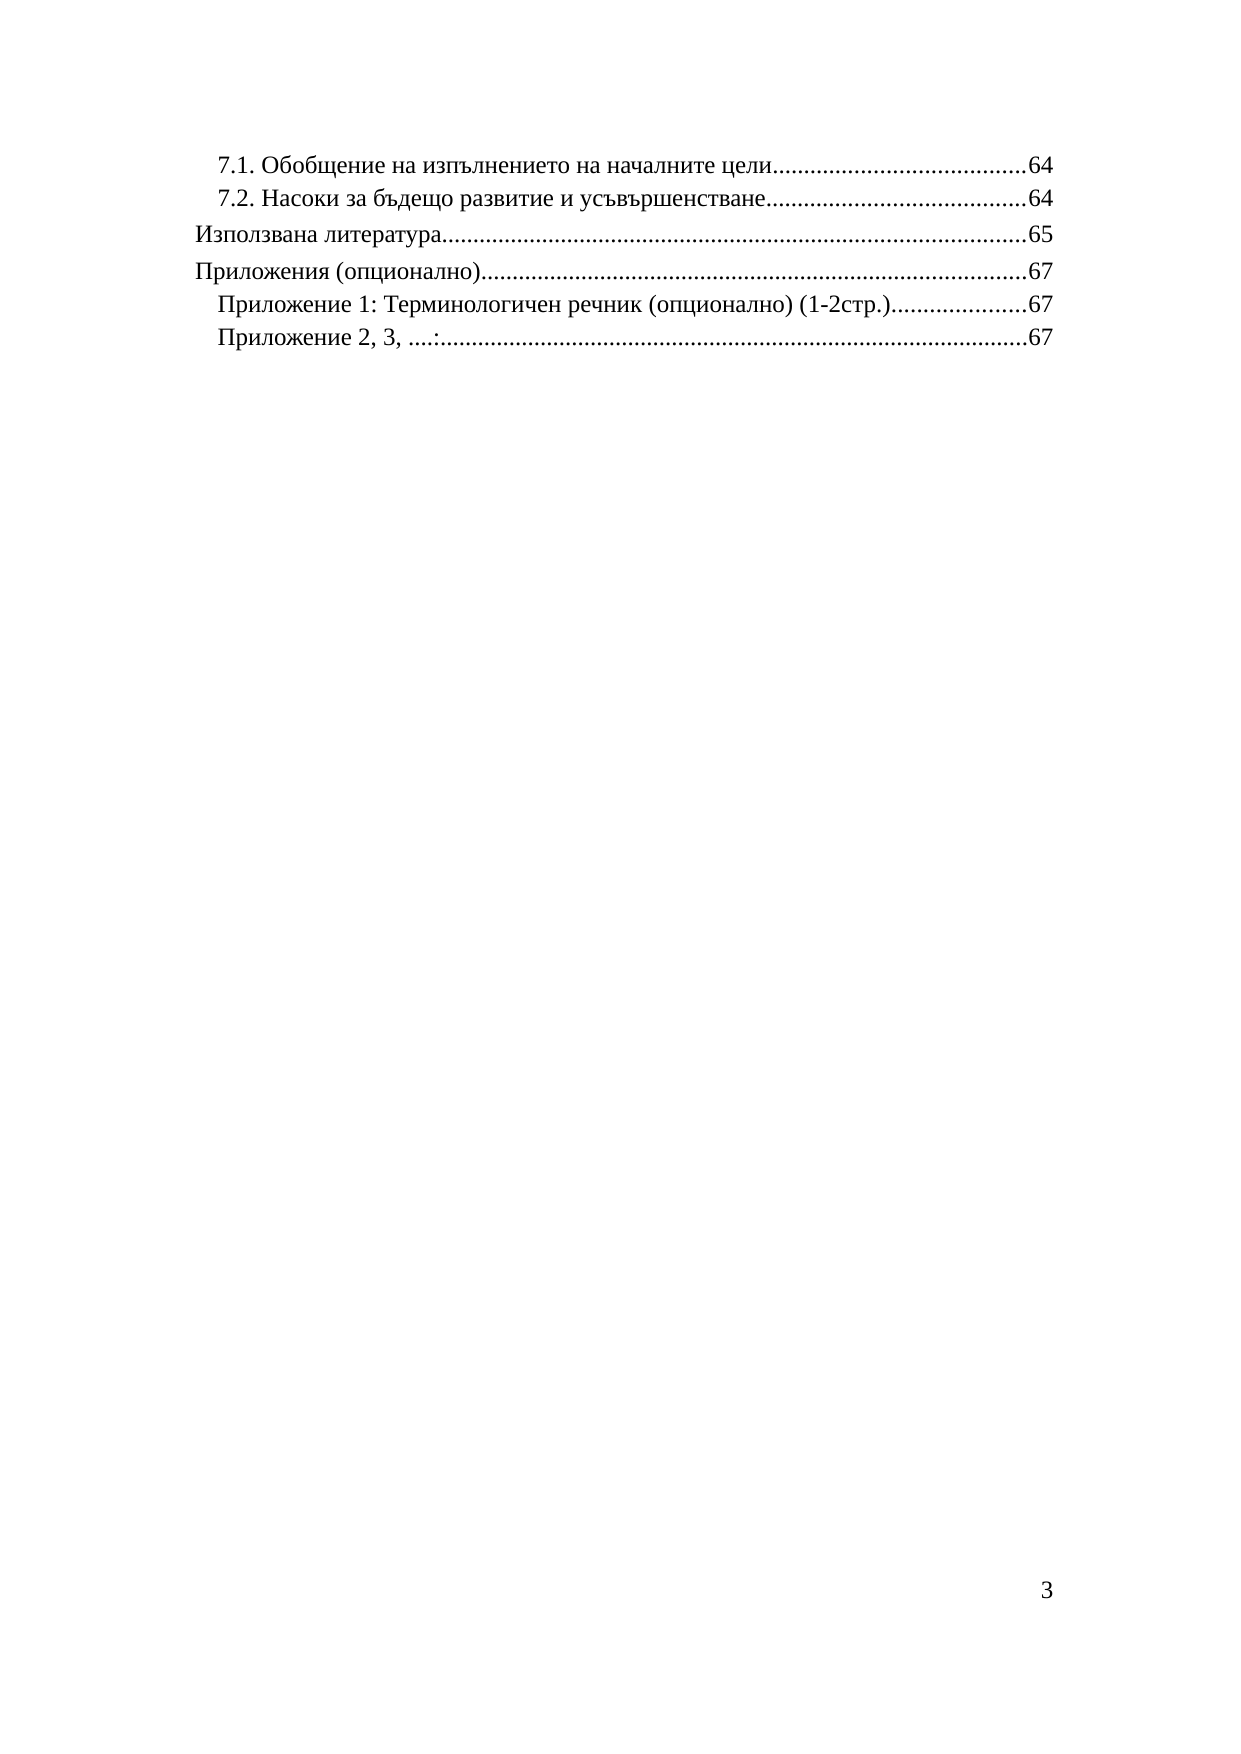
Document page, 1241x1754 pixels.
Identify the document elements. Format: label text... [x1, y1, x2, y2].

text Приложение 2, 3, ....: 67 [217, 322, 1053, 351]
text Приложения (опционално) 67 [195, 256, 1053, 284]
text Използвана литература 65 [195, 219, 1053, 248]
text 7.2. Насоки за бъдещо развитие и усъвършенстване 64 [217, 183, 1053, 212]
text Приложение 1: Терминологичен речник (опционално) (1-2стр.) 67 [217, 289, 1053, 318]
text 7.1. Обобщение на изпълнението на началните цели 64 [217, 150, 1053, 179]
